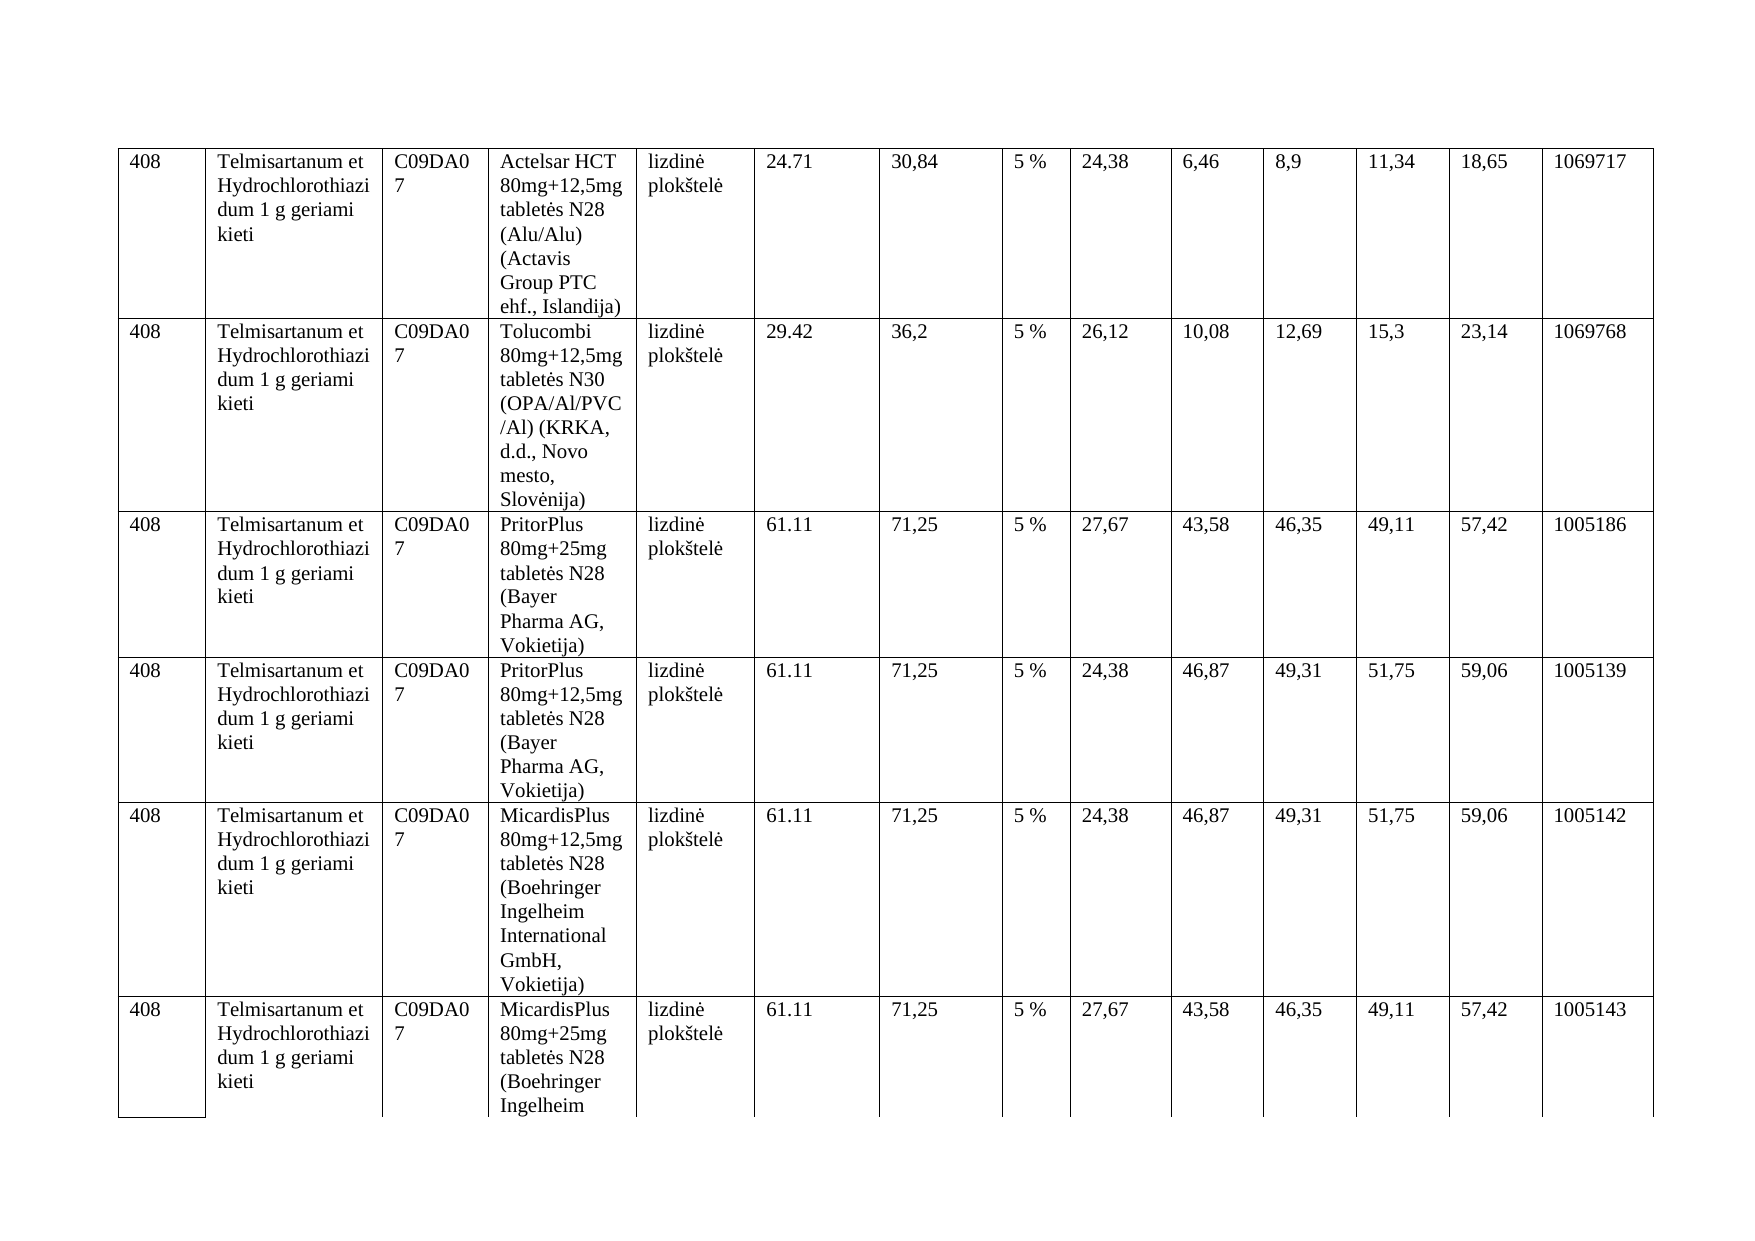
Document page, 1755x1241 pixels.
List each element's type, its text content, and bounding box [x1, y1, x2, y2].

table_cell Telmisartanum et Hydrochlorothiazidum 1 g geriami kieti [206, 658, 382, 802]
table_cell C09DA07 [383, 658, 488, 802]
table_cell 1005139 [1543, 658, 1653, 802]
table_cell 61.11 [755, 997, 879, 1117]
table_cell 5 % [1003, 803, 1070, 996]
table_cell 1069768 [1543, 319, 1653, 511]
table_cell Telmisartanum et Hydrochlorothiazidum 1 g geriami kieti [206, 149, 382, 318]
table_cell 5 % [1003, 319, 1070, 511]
table_cell 27,67 [1071, 512, 1171, 657]
table_cell 46,35 [1264, 997, 1356, 1117]
table_cell lizdinė plokštelė [637, 658, 754, 802]
table_cell 49,31 [1264, 658, 1356, 802]
table_cell PritorPlus 80mg+25mg tabletės N28 (Bayer Pharma AG, Vokietija) [489, 512, 636, 657]
table_cell 30,84 [880, 149, 1002, 318]
table_cell 46,87 [1172, 658, 1263, 802]
table_cell Telmisartanum et Hydrochlorothiazidum 1 g geriami kieti [206, 803, 382, 996]
table_cell 49,11 [1357, 997, 1449, 1117]
table_cell 51,75 [1357, 658, 1449, 802]
table_cell C09DA07 [383, 803, 488, 996]
table_cell 36,2 [880, 319, 1002, 511]
table_cell lizdinė plokštelė [637, 803, 754, 996]
table_cell 61.11 [755, 512, 879, 657]
table_cell lizdinė plokštelė [637, 997, 754, 1117]
table_cell 27,67 [1071, 997, 1171, 1117]
table_cell lizdinė plokštelė [637, 149, 754, 318]
table_cell Telmisartanum et Hydrochlorothiazidum 1 g geriami kieti [206, 512, 382, 657]
table_cell 1005142 [1543, 803, 1653, 996]
table_cell 59,06 [1450, 803, 1542, 996]
table_cell 61.11 [755, 803, 879, 996]
table_cell 24.71 [755, 149, 879, 318]
table_cell 408 [119, 997, 205, 1117]
table_cell 49,31 [1264, 803, 1356, 996]
table_cell C09DA07 [383, 149, 488, 318]
table_cell C09DA07 [383, 319, 488, 511]
table_cell 57,42 [1450, 512, 1542, 657]
table_cell 61.11 [755, 658, 879, 802]
table_cell 46,87 [1172, 803, 1263, 996]
table_cell Tolucombi 80mg+12,5mg tabletės N30 (OPA/Al/PVC/Al) (KRKA, d.d., Novo mesto, Slovėnija) [489, 319, 636, 511]
table_cell 59,06 [1450, 658, 1542, 802]
table_cell 408 [119, 149, 205, 318]
table_cell 5 % [1003, 997, 1070, 1117]
table_cell 43,58 [1172, 997, 1263, 1117]
table_cell 1005186 [1543, 512, 1653, 657]
table_cell C09DA07 [383, 997, 488, 1117]
table_cell 43,58 [1172, 512, 1263, 657]
table_cell 51,75 [1357, 803, 1449, 996]
table_cell 46,35 [1264, 512, 1356, 657]
table_cell 71,25 [880, 803, 1002, 996]
table_cell 5 % [1003, 149, 1070, 318]
table_cell 6,46 [1172, 149, 1263, 318]
table_cell 11,34 [1357, 149, 1449, 318]
table_cell 26,12 [1071, 319, 1171, 511]
table_cell 23,14 [1450, 319, 1542, 511]
table_cell Telmisartanum et Hydrochlorothiazidum 1 g geriami kieti [206, 997, 382, 1117]
table_cell 18,65 [1450, 149, 1542, 318]
table_cell 1069717 [1543, 149, 1653, 318]
table_cell 29.42 [755, 319, 879, 511]
table_cell 71,25 [880, 997, 1002, 1117]
table_cell 408 [119, 803, 205, 996]
table_cell 12,69 [1264, 319, 1356, 511]
table_cell MicardisPlus 80mg+12,5mg tabletės N28 (Boehringer Ingelheim International GmbH, Vokietija) [489, 803, 636, 996]
table_cell 1005143 [1543, 997, 1653, 1117]
table_cell 408 [119, 512, 205, 657]
table_cell 24,38 [1071, 658, 1171, 802]
table_cell 408 [119, 319, 205, 511]
table_cell 408 [119, 658, 205, 802]
table_cell lizdinė plokštelė [637, 512, 754, 657]
table_cell 71,25 [880, 658, 1002, 802]
table_cell 5 % [1003, 658, 1070, 802]
table_cell 5 % [1003, 512, 1070, 657]
table_cell PritorPlus 80mg+12,5mg tabletės N28 (Bayer Pharma AG, Vokietija) [489, 658, 636, 802]
table_cell MicardisPlus 80mg+25mg tabletės N28 (Boehringer Ingelheim [489, 997, 636, 1117]
table_cell 24,38 [1071, 149, 1171, 318]
table_cell 10,08 [1172, 319, 1263, 511]
table_cell Telmisartanum et Hydrochlorothiazidum 1 g geriami kieti [206, 319, 382, 511]
table_cell 8,9 [1264, 149, 1356, 318]
table_cell 71,25 [880, 512, 1002, 657]
table_cell 49,11 [1357, 512, 1449, 657]
table_cell 24,38 [1071, 803, 1171, 996]
table_cell 57,42 [1450, 997, 1542, 1117]
table_cell Actelsar HCT 80mg+12,5mg tabletės N28 (Alu/Alu) (Actavis Group PTC ehf., Islandija) [489, 149, 636, 318]
table_cell lizdinė plokštelė [637, 319, 754, 511]
table_cell 15,3 [1357, 319, 1449, 511]
table_cell C09DA07 [383, 512, 488, 657]
